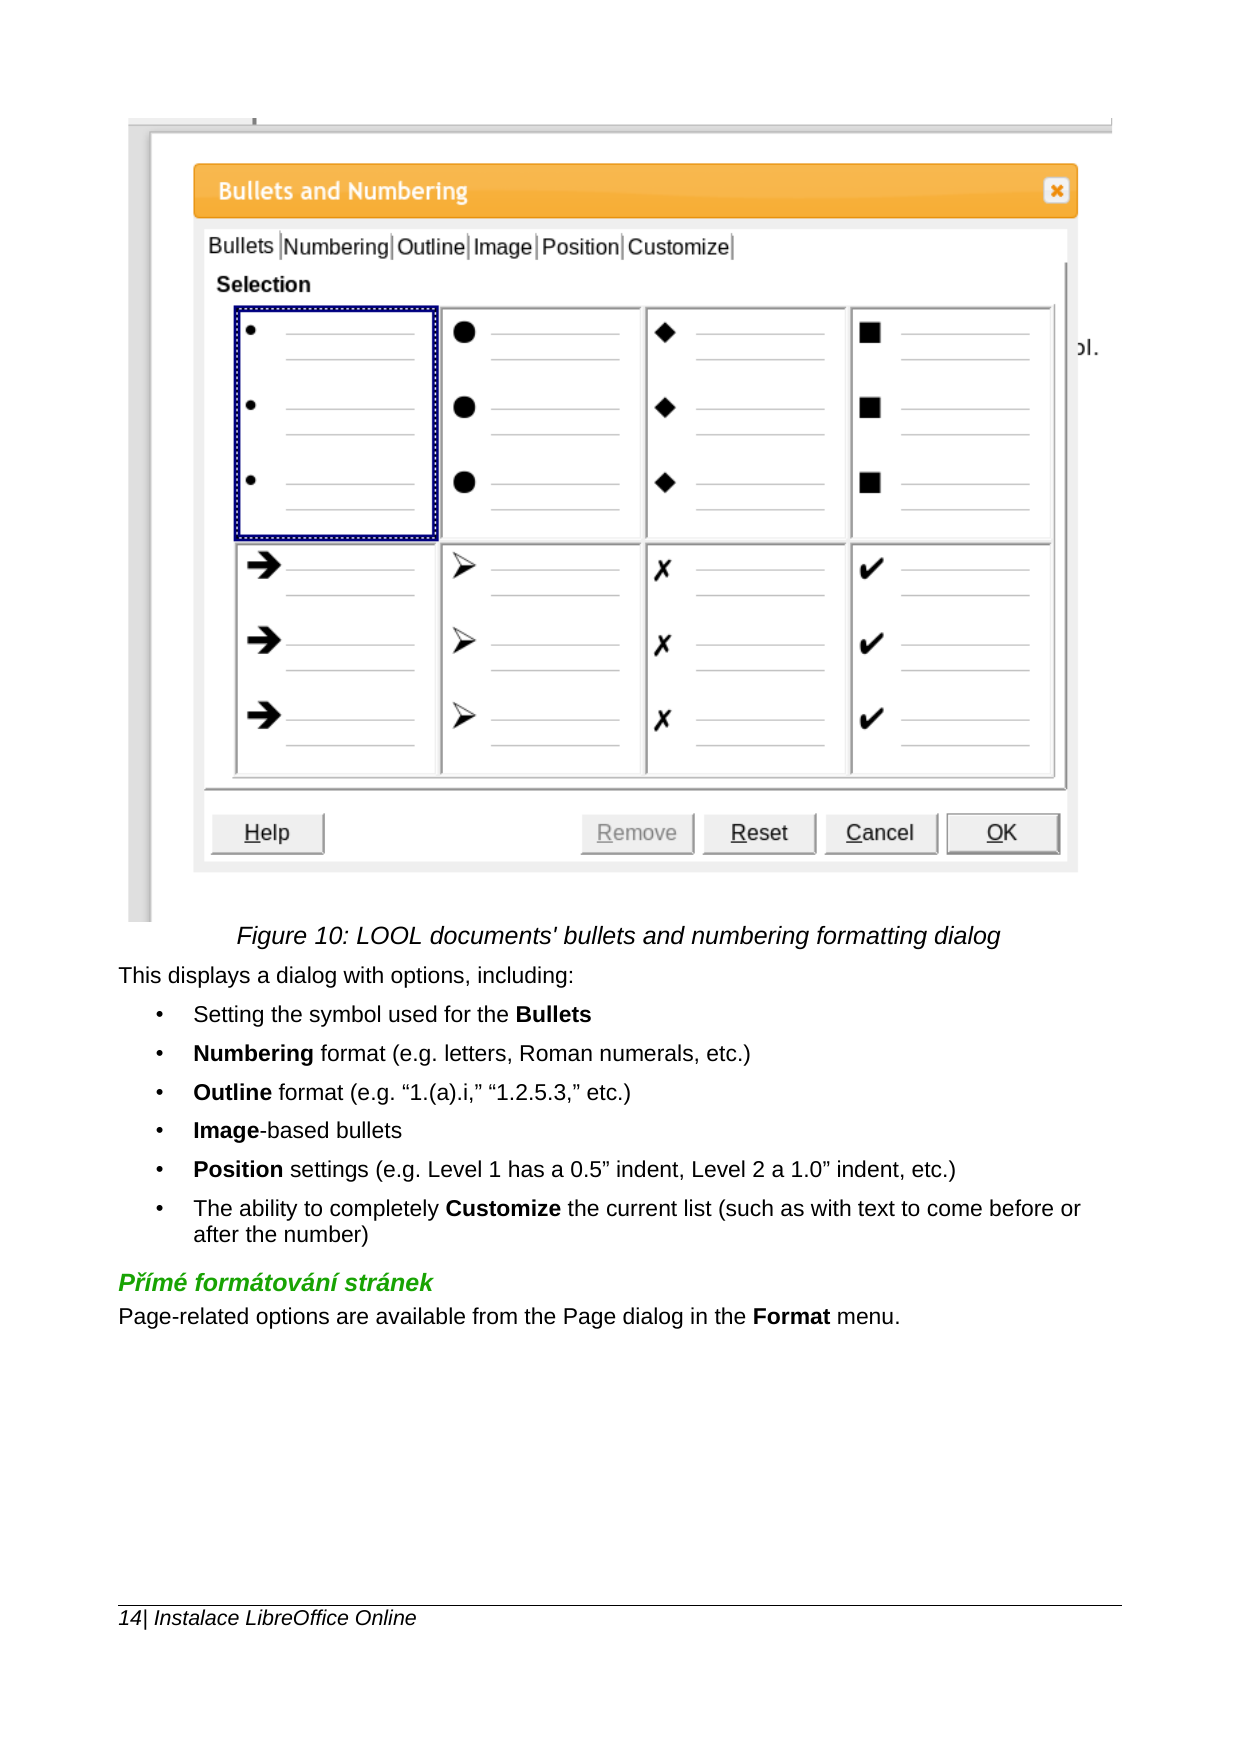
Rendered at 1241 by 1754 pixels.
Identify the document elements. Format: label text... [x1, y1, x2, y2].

list The ability to completely Customize the current list (such as with text to come before or after the number) [156, 1195, 1122, 1248]
list Image-based bullets [156, 1117, 1122, 1144]
list Outline format (e.g. “1.(a).i,” “1.2.5.3,” etc.) [156, 1078, 1122, 1105]
text Figure 10: LOOL documents' bullets and numbering formatting dialog [118, 922, 1122, 950]
list Position settings (e.g. Level 1 has a 0.5” indent, Level 2 a 1.0” indent, etc.) [156, 1156, 1122, 1183]
list Numbering format (e.g. letters, Roman numerals, etc.) [156, 1040, 1122, 1066]
list Page-related options are available from the Page dialog in the Format menu. [118, 1303, 1122, 1329]
subtitle Přímé formátování stránek [118, 1268, 1122, 1297]
list Setting the symbol used for the Bullets [156, 1001, 1122, 1027]
text This displays a dialog with options, including: [118, 962, 1122, 988]
picture [128, 118, 1113, 922]
